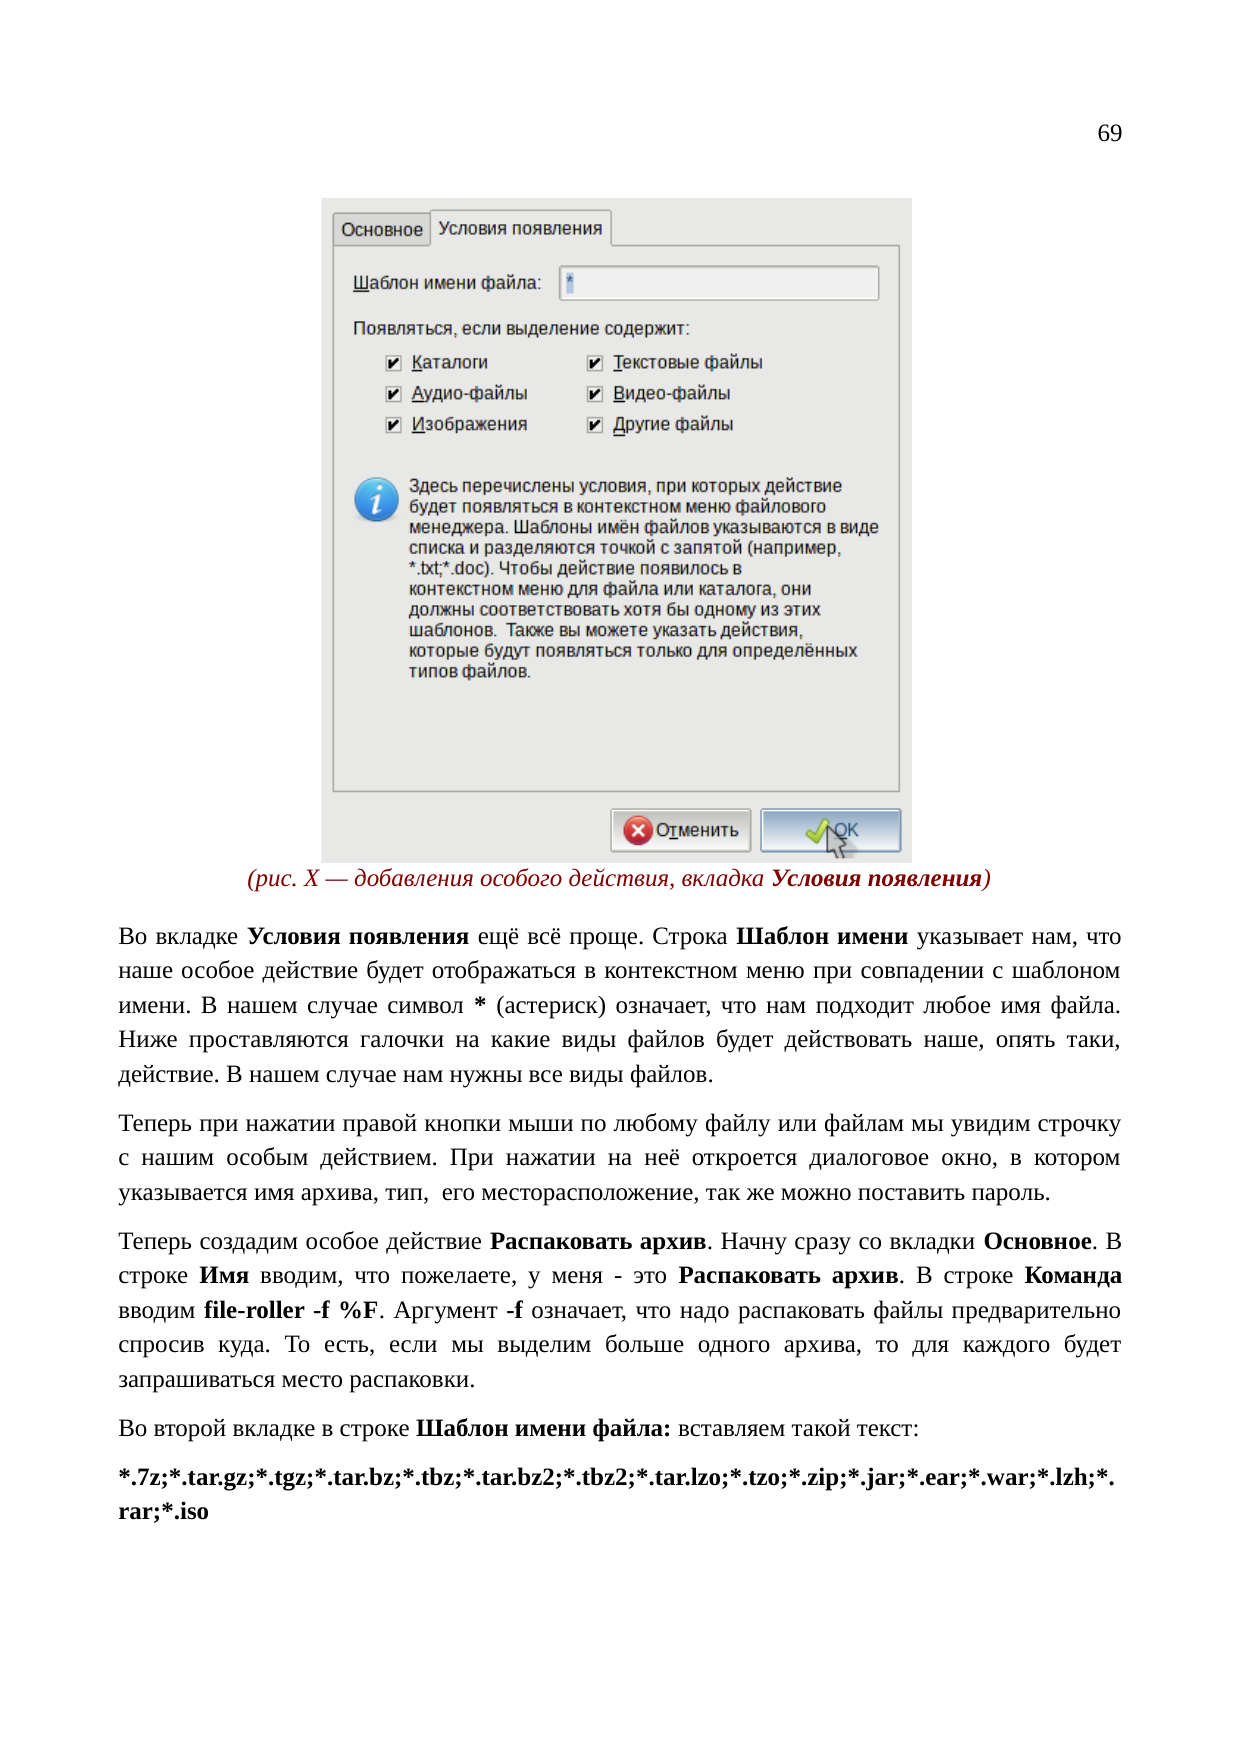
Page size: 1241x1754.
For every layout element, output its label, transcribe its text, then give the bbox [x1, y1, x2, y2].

text Во второй вкладке в строке Шаблон имени файла: вставляем такой текст: [118, 1413, 1122, 1442]
text Теперь при нажатии правой кнопки мыши по любому файлу или файлам мы увидим строчку с нашим особым действием. При нажатии на неё откроется диалоговое окно, в котором указывается имя архива, тип, его месторасположение, так же можно поставить пароль. [118, 1108, 1122, 1206]
text (рис. Х — добавления особого действия, вкладка Условия появления) [118, 176, 1122, 891]
text Теперь создадим особое действие Распаковать архив. Начну сразу со вкладки Основное. В строке Имя вводим, что пожелаете, у меня - это Распаковать архив. В строке Команда вводим file-roller -f %F. Аргумент -f означает, что надо распаковать файлы предварительно спросив куда. То есть, если мы выделим больше одного архива, то для каждого будет запрашиваться место распаковки. [118, 1226, 1122, 1393]
text Во вкладке Условия появления ещё всё проще. Строка Шаблон имени указывает нам, что наше особое действие будет отображаться в контекстном меню при совпадении с шаблоном имени. В нашем случае символ * (астериск) означает, что нам подходит любое имя файла. Ниже проставляются галочки на какие виды файлов будет действовать наше, опять таки, действие. В нашем случае нам нужны все виды файлов. [118, 921, 1122, 1088]
text *.7z;*.tar.gz;*.tgz;*.tar.bz;*.tbz;*.tar.bz2;*.tbz2;*.tar.lzo;*.tzo;*.zip;*.jar;*.ear;*.war;*.lzh;*.rar;*.iso [118, 1462, 1122, 1525]
picture [321, 198, 912, 863]
